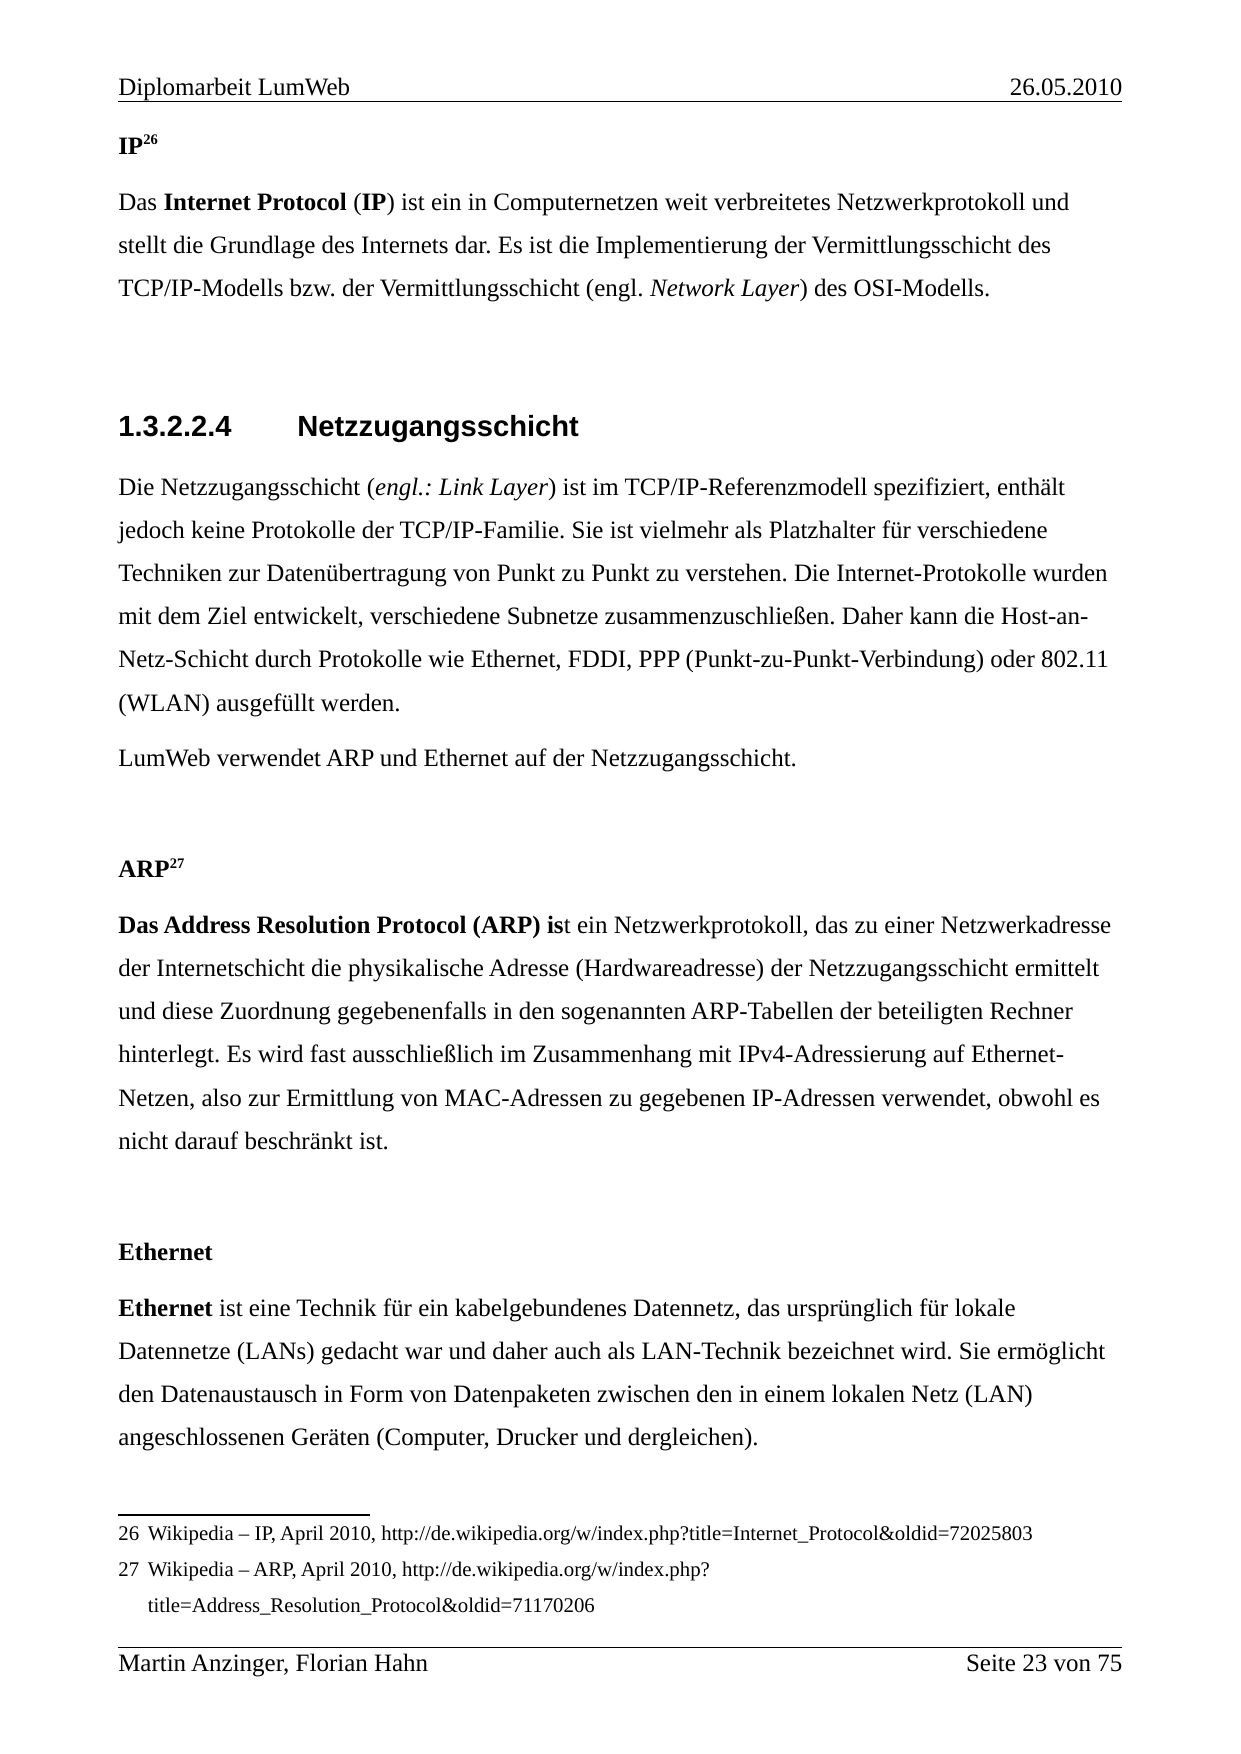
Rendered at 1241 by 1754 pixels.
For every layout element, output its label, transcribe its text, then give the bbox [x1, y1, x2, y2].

text LumWeb verwendet ARP und Ethernet auf der Netzzugangsschicht. [118, 743, 1122, 772]
text Das Internet Protocol (IP) ist ein in Computernetzen weit verbreitetes Netzwerkprotokoll und stellt die Grundlage des Internets dar. Es ist die Implementierung der Vermittlungsschicht des TCP/IP-Modells bzw. der Vermittlungsschicht (engl. Network Layer) des OSI-Modells. [118, 187, 1122, 302]
text Wikipedia – ARP, April 2010, http://de.wikipedia.org/w/index.php?title=Address_Resolution_Protocol&oldid=71170206 [118, 1557, 1122, 1617]
subtitle Netzzugangsschicht [118, 409, 1122, 443]
text ARP [118, 854, 1122, 883]
text Das Address Resolution Protocol (ARP) ist ein Netzwerkprotokoll, das zu einer Netzwerkadresse der Internetschicht die physikalische Adresse (Hardwareadresse) der Netzzugangsschicht ermittelt und diese Zuordnung gegebenenfalls in den sogenannten ARP-Tabellen der beteiligten Rechner hinterlegt. Es wird fast ausschließlich im Zusammenhang mit IPv4-Adressierung auf Ethernet-Netzen, also zur Ermittlung von MAC-Adressen zu gegebenen IP-Adressen verwendet, obwohl es nicht darauf beschränkt ist. [118, 910, 1122, 1154]
text Wikipedia – IP, April 2010, http://de.wikipedia.org/w/index.php?title=Internet_Protocol&oldid=72025803 [118, 1521, 1122, 1545]
text Ethernet ist eine Technik für ein kabelgebundenes Datennetz, das ursprünglich für lokale Datennetze (LANs) gedacht war und daher auch als LAN-Technik bezeichnet wird. Sie ermöglicht den Datenaustausch in Form von Datenpaketen zwischen den in einem lokalen Netz (LAN) angeschlossenen Geräten (Computer, Drucker und dergleichen). [118, 1293, 1122, 1451]
text IP [118, 131, 1122, 160]
text Die Netzzugangsschicht (engl.: Link Layer) ist im TCP/IP-Referenzmodell spezifiziert, enthält jedoch keine Protokolle der TCP/IP-Familie. Sie ist vielmehr als Platzhalter für verschiedene Techniken zur Datenübertragung von Punkt zu Punkt zu verstehen. Die Internet-Protokolle wurden mit dem Ziel entwickelt, verschiedene Subnetze zusammenzuschließen. Daher kann die Host-an-Netz-Schicht durch Protokolle wie Ethernet, FDDI, PPP (Punkt-zu-Punkt-Verbindung) oder 802.11 (WLAN) ausgefüllt werden. [118, 472, 1122, 716]
text Ethernet [118, 1237, 1122, 1266]
